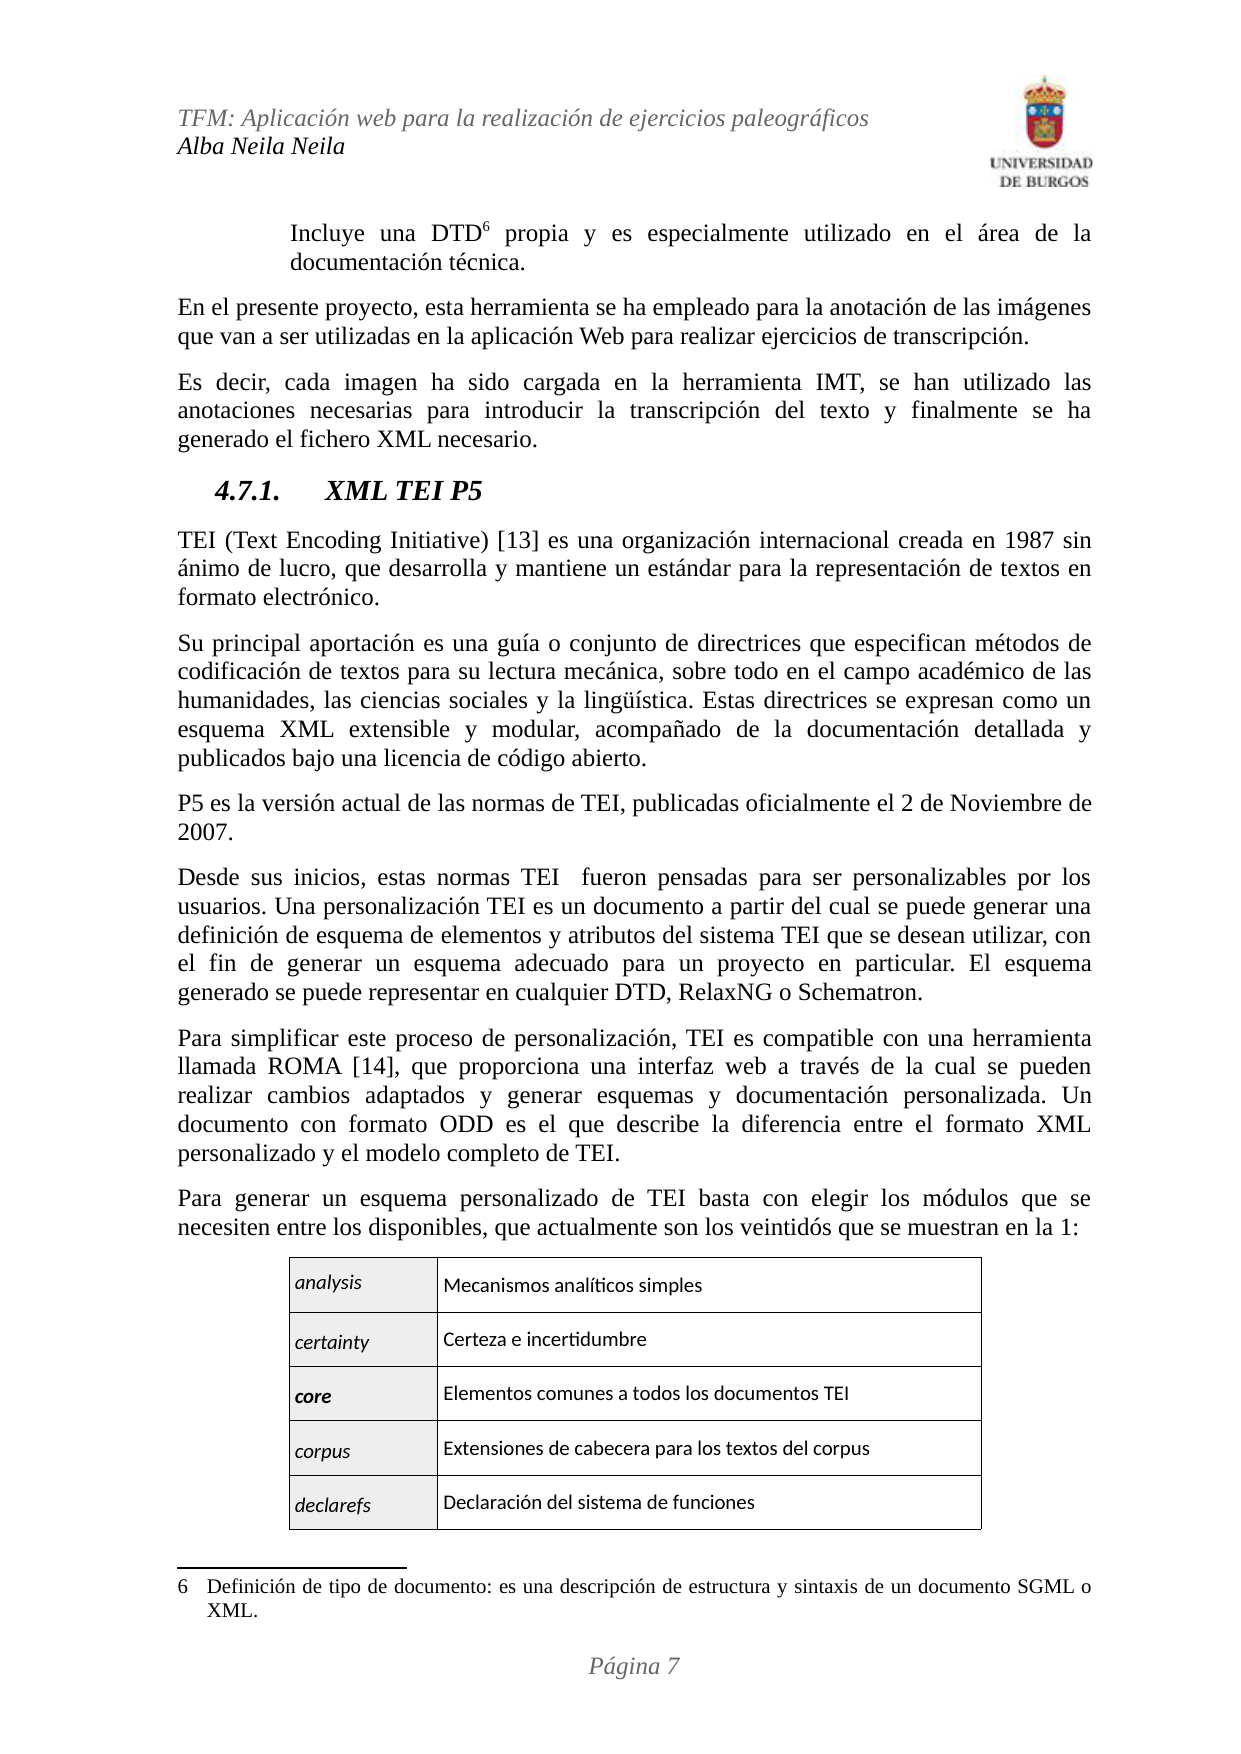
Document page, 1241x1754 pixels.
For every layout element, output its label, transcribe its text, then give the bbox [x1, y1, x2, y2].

text Su principal aportación es una guía o conjunto de directrices que especifican métodos de codificación de textos para su lectura mecánica, sobre todo en el campo académico de las humanidades, las ciencias sociales y la lingüística. Estas directrices se expresan como un esquema XML extensible y modular, acompañado de la documentación detallada y publicados bajo una licencia de código abierto. [177, 628, 1092, 771]
picture [990, 75, 1093, 187]
text Desde sus inicios, estas normas TEI fueron pensadas para ser personalizables por los usuarios. Una personalización TEI es un documento a partir del cual se puede generar una definición de esquema de elementos y atributos del sistema TEI que se desean utilizar, con el fin de generar un esquema adecuado para un proyecto en particular. El esquema generado se puede representar en cualquier DTD, RelaxNG o Schematron. [177, 862, 1092, 1006]
text Para simplificar este proceso de personalización, TEI es compatible con una herramienta llamada ROMA [14], que proporciona una interfaz web a través de la cual se pueden realizar cambios adaptados y generar esquemas y documentación personalizada. Un documento con formato ODD es el que describe la diferencia entre el formato XML personalizado y el modelo completo de TEI. [177, 1023, 1092, 1166]
text Es decir, cada imagen ha sido cargada en la herramienta IMT, se han utilizado las anotaciones necesarias para introducir la transcripción del texto y finalmente se ha generado el fichero XML necesario. [177, 367, 1092, 453]
table_header analysis [290, 1258, 437, 1312]
list Incluye una DTD propia y es especialmente utilizado en el área de la documentación técnica. [252, 218, 1092, 276]
table_header Mecanismos analíticos simples [438, 1258, 981, 1312]
table_cell declarefs [290, 1476, 437, 1529]
table_cell Certeza e incertidumbre [438, 1313, 981, 1366]
table_cell corpus [290, 1421, 437, 1475]
text P5 es la versión actual de las normas de TEI, publicadas oficialmente el 2 de Noviembre de 2007. [177, 788, 1092, 846]
table_cell Declaración del sistema de funciones [438, 1476, 981, 1529]
list Definición de tipo de documento: es una descripción de estructura y sintaxis de un documento SGML o XML. [177, 1574, 1092, 1622]
text Para generar un esquema personalizado de TEI basta con elegir los módulos que se necesiten entre los disponibles, que actualmente son los veintidós que se muestran en la Tabla 1: [177, 1183, 1092, 1241]
table_cell core [290, 1367, 437, 1420]
text TEI (Text Encoding Initiative) [13] es una organización internacional creada en 1987 sin ánimo de lucro, que desarrolla y mantiene un estándar para la representación de textos en formato electrónico. [177, 525, 1092, 611]
subtitle XML TEI P5 [215, 473, 1092, 507]
table_cell certainty [290, 1313, 437, 1366]
table_cell Extensiones de cabecera para los textos del corpus [438, 1421, 981, 1475]
table_cell Elementos comunes a todos los documentos TEI [438, 1367, 981, 1420]
text En el presente proyecto, esta herramienta se ha empleado para la anotación de las imágenes que van a ser utilizadas en la aplicación Web para realizar ejercicios de transcripción. [177, 292, 1092, 350]
